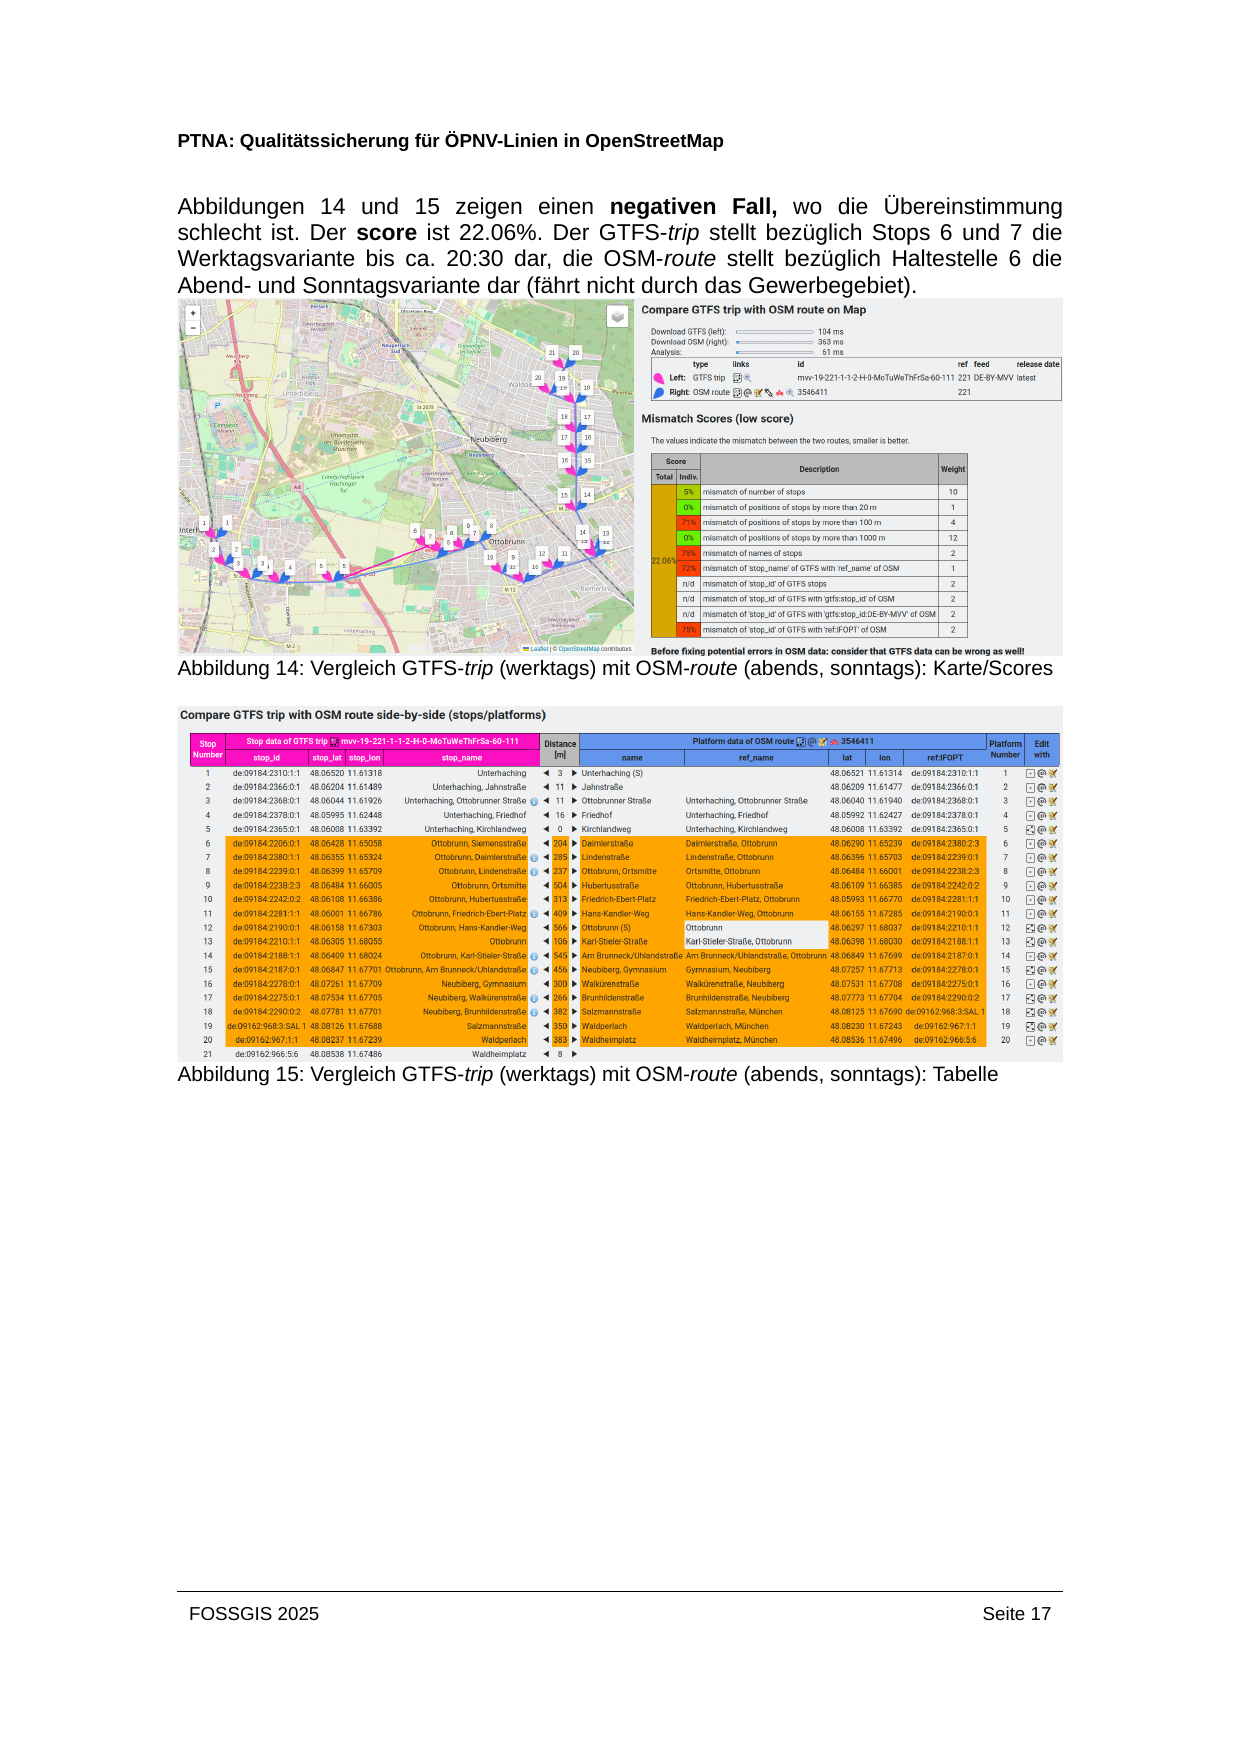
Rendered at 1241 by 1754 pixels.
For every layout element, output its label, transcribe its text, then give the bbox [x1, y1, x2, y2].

picture [177, 298, 1063, 656]
picture [177, 706, 1063, 1062]
text Abbildungen 14 und 15 zeigen einen negativen Fall, wo die Übereinstimmung schlecht ist. Der score ist 22.06%. Der GTFS-trip stellt bezüglich Stops 6 und 7 die Werktagsvariante bis ca. 20:30 dar, die OSM-route stellt bezüglich Haltestelle 6 die Abend- und Sonntagsvariante dar (fährt nicht durch das Gewerbegebiet). [177, 193, 1063, 298]
text Abbildung 14: Vergleich GTFS-trip (werktags) mit OSM-route (abends, sonntags): Karte/Scores [177, 656, 1063, 679]
text Abbildung 15: Vergleich GTFS-trip (werktags) mit OSM-route (abends, sonntags): Tabelle [177, 1062, 1063, 1086]
